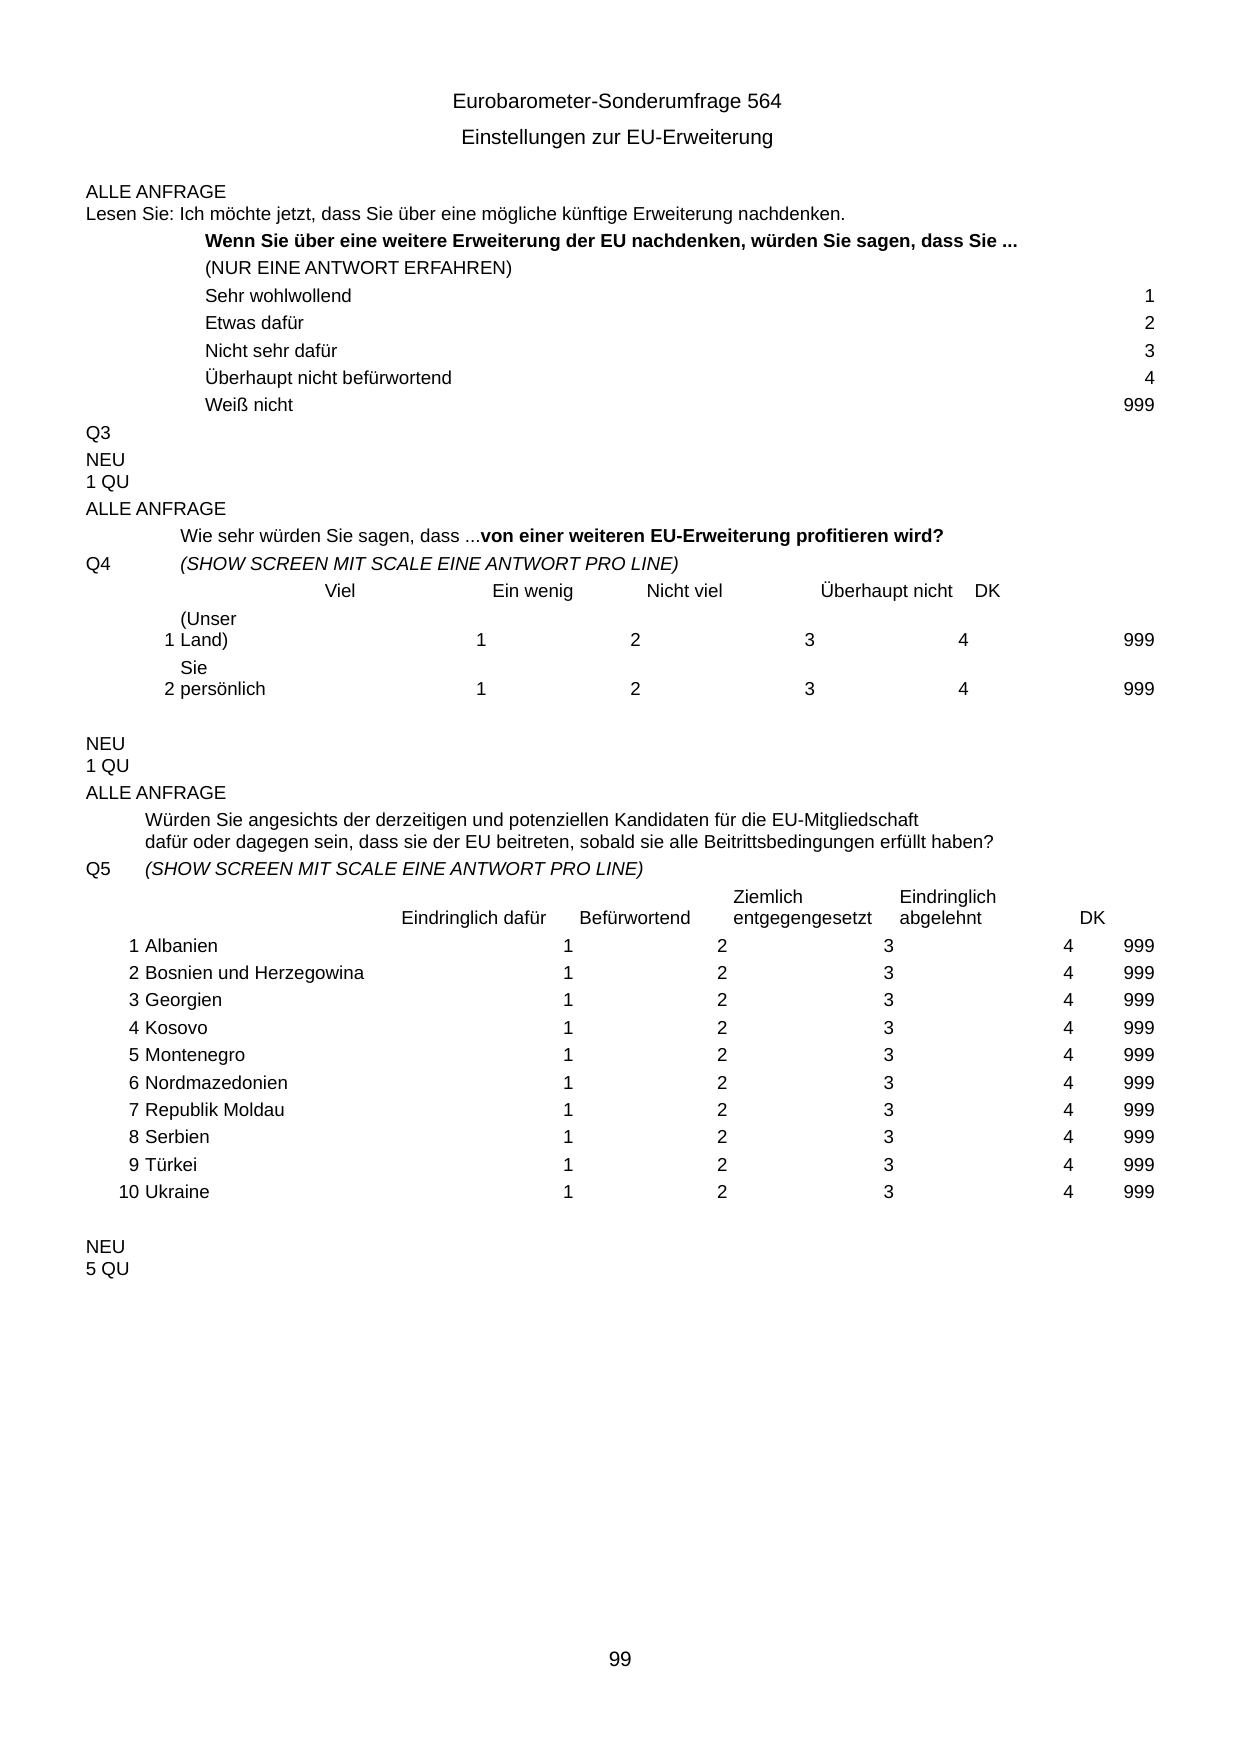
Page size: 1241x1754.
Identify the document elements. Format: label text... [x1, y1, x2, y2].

table_cell Ein wenig [489, 577, 643, 604]
table_cell 999 [1076, 959, 1157, 986]
table_cell [1076, 550, 1157, 577]
table_cell Albanien [142, 932, 398, 959]
table_cell [1062, 419, 1157, 446]
table_cell 4 [818, 654, 971, 702]
table_cell Eindringlich abgelehnt [896, 883, 1076, 932]
table_cell 3 [730, 1014, 896, 1041]
table_cell 1 [398, 1041, 576, 1068]
table_cell ALLE ANFRAGE [83, 779, 1157, 806]
table_cell Republik Moldau [142, 1096, 398, 1123]
table_cell [202, 1282, 322, 1309]
table_cell 7 [83, 1096, 142, 1123]
table_cell 999 [971, 654, 1157, 702]
table_cell 2 [576, 1096, 730, 1123]
table_cell 2 [576, 932, 730, 959]
table_cell 999 [1076, 1123, 1157, 1151]
table_cell [177, 1282, 202, 1309]
table_cell 2 [1062, 309, 1157, 336]
table_cell [1076, 227, 1157, 254]
table_cell 1 [398, 1178, 576, 1206]
table_cell [398, 1282, 489, 1309]
table_cell 4 [896, 1123, 1076, 1151]
table_cell 4 [83, 1014, 142, 1041]
table_cell Weiß nicht [202, 391, 1062, 419]
table_cell ALLE ANFRAGE [83, 495, 1062, 522]
table_header [1076, 178, 1157, 227]
table_cell 2 [576, 959, 730, 986]
table_cell 4 [896, 1151, 1076, 1178]
table_cell NEU 1 QU [83, 446, 1076, 495]
table_cell [730, 1282, 817, 1309]
table_cell 1 [398, 1123, 576, 1151]
table_cell 1 [322, 654, 489, 702]
table_cell 1 [398, 986, 576, 1014]
table_cell 1 [398, 932, 576, 959]
table_cell [1062, 703, 1076, 730]
table_cell 4 [896, 1041, 1076, 1068]
table_cell Wenn Sie über eine weitere Erweiterung der EU nachdenken, würden Sie sagen, dass Sie ... [202, 227, 1076, 254]
table_cell 1 [83, 932, 142, 959]
table_cell [818, 1282, 896, 1309]
table_cell [83, 577, 177, 604]
table_cell 999 [1076, 932, 1157, 959]
table_cell [971, 1282, 1062, 1309]
table_cell 2 [489, 654, 643, 702]
table_cell Würden Sie angesichts der derzeitigen und potenziellen Kandidaten für die EU-Mitgliedschaft dafür oder dagegen sein, dass sie der EU beitreten, sobald sie alle Beitrittsbedingungen erfüllt haben? [142, 806, 1157, 855]
table_cell [1076, 523, 1157, 550]
table_cell [1062, 254, 1157, 282]
table_cell [1062, 1282, 1076, 1309]
table_cell [202, 419, 1062, 446]
table_cell [177, 703, 1062, 730]
table_cell Wie sehr würden Sie sagen, dass ...von einer weiteren EU-Erweiterung profitieren wird? [177, 523, 1062, 550]
table_cell 999 [1062, 391, 1157, 419]
table_cell [142, 883, 398, 932]
table_cell 2 [576, 1069, 730, 1096]
table_cell [142, 1282, 177, 1309]
table_cell 2 [576, 1041, 730, 1068]
table_cell [83, 1282, 142, 1309]
table_cell 3 [1062, 336, 1157, 364]
table_cell 4 [896, 959, 1076, 986]
table_cell 9 [83, 1151, 142, 1178]
table_cell 2 [576, 1014, 730, 1041]
table_cell 3 [730, 1178, 896, 1206]
table_cell 10 [83, 1178, 142, 1206]
table_cell [83, 703, 177, 730]
table_cell (NUR EINE ANTWORT ERFAHREN) [202, 254, 1062, 282]
table_cell 4 [896, 1096, 1076, 1123]
table_cell 2 [576, 1123, 730, 1151]
table_cell [1062, 523, 1076, 550]
table_cell Montenegro [142, 1041, 398, 1068]
table_cell Viel [322, 577, 489, 604]
table_cell 1 [398, 1069, 576, 1096]
table_cell 5 [83, 1041, 142, 1068]
table_cell 999 [1076, 1151, 1157, 1178]
table_cell 3 [730, 1041, 896, 1068]
table_cell 3 [730, 986, 896, 1014]
table_cell 4 [896, 1014, 1076, 1041]
table_cell [1062, 495, 1076, 522]
table_cell Q3 [83, 227, 202, 446]
table_cell [1076, 495, 1157, 522]
table_cell [1076, 703, 1157, 730]
table_cell 4 [818, 605, 971, 653]
table_cell Nordmazedonien [142, 1069, 398, 1096]
table_cell 3 [730, 1151, 896, 1178]
table_header ALLE ANFRAGE Lesen Sie: Ich möchte jetzt, dass Sie über eine mögliche künftige Erweiterung nachdenken. [83, 178, 1076, 227]
table_cell 2 [83, 654, 177, 702]
table_cell Nicht sehr dafür [202, 336, 1062, 364]
table_cell Überhaupt nicht [818, 577, 971, 604]
table_cell Kosovo [142, 1014, 398, 1041]
table_cell Ziemlich entgegengesetzt [730, 883, 896, 932]
table_cell (Unser Land) [177, 605, 322, 653]
table_cell [83, 1206, 142, 1233]
table_cell Q4 [83, 523, 177, 577]
table_cell 1 [322, 605, 489, 653]
table_cell [1076, 1282, 1157, 1309]
table_cell 1 [83, 605, 177, 653]
table_cell Türkei [142, 1151, 398, 1178]
table_cell 2 [576, 986, 730, 1014]
table_cell 3 [730, 932, 896, 959]
table_cell NEU 5 QU [83, 1233, 1157, 1282]
table_cell 999 [1076, 1178, 1157, 1206]
table_cell 4 [896, 932, 1076, 959]
table_cell [1076, 730, 1157, 779]
table_cell NEU 1 QU [83, 730, 1062, 779]
table_cell 4 [896, 986, 1076, 1014]
table_cell 3 [644, 654, 817, 702]
table_cell [322, 1282, 398, 1309]
table_cell 3 [83, 986, 142, 1014]
table_cell 2 [576, 1151, 730, 1178]
table_cell Etwas dafür [202, 309, 1062, 336]
table_cell 2 [489, 605, 643, 653]
table_cell [1076, 446, 1157, 495]
table_cell 3 [730, 1123, 896, 1151]
table_cell Nicht viel [644, 577, 817, 604]
table_cell Sie persönlich [177, 654, 322, 702]
table_cell 4 [896, 1069, 1076, 1096]
table_cell [644, 1282, 730, 1309]
table_cell [896, 1282, 971, 1309]
table_cell 999 [1076, 1069, 1157, 1096]
table_cell Befürwortend [576, 883, 730, 932]
table_cell 999 [1076, 1096, 1157, 1123]
table_cell 4 [1062, 364, 1157, 391]
table_cell 4 [896, 1178, 1076, 1206]
table_cell Überhaupt nicht befürwortend [202, 364, 1062, 391]
table_cell Ukraine [142, 1178, 398, 1206]
table_cell Q5 [83, 806, 142, 883]
table_cell DK [971, 577, 1157, 604]
table_cell 999 [971, 605, 1157, 653]
table_cell 6 [83, 1069, 142, 1096]
table_cell 3 [730, 1096, 896, 1123]
table_cell 2 [83, 959, 142, 986]
table_cell 1 [398, 1014, 576, 1041]
table_cell (SHOW SCREEN MIT SCALE EINE ANTWORT PRO LINE) [142, 855, 1157, 883]
table_cell 999 [1076, 1014, 1157, 1041]
table_cell 3 [730, 1069, 896, 1096]
table_cell 1 [398, 1151, 576, 1178]
table_cell 1 [398, 1096, 576, 1123]
table_cell [489, 1282, 576, 1309]
table_cell 1 [1062, 282, 1157, 309]
table_cell 999 [1076, 1041, 1157, 1068]
table_cell 8 [83, 1123, 142, 1151]
table_cell Eindringlich dafür [398, 883, 576, 932]
table_cell [83, 883, 142, 932]
table_cell [1062, 550, 1076, 577]
table_cell 3 [644, 605, 817, 653]
table_cell Georgien [142, 986, 398, 1014]
table_cell DK [1076, 883, 1157, 932]
table_cell [177, 577, 322, 604]
table_cell Bosnien und Herzegowina [142, 959, 398, 986]
table_cell [142, 1206, 1157, 1233]
table_cell 2 [576, 1178, 730, 1206]
table_cell 3 [730, 959, 896, 986]
table_cell 999 [1076, 986, 1157, 1014]
table_cell [576, 1282, 643, 1309]
table_cell (SHOW SCREEN MIT SCALE EINE ANTWORT PRO LINE) [177, 550, 1062, 577]
table_cell [1062, 730, 1076, 779]
table_cell Sehr wohlwollend [202, 282, 1062, 309]
table_cell Serbien [142, 1123, 398, 1151]
table_cell 1 [398, 959, 576, 986]
